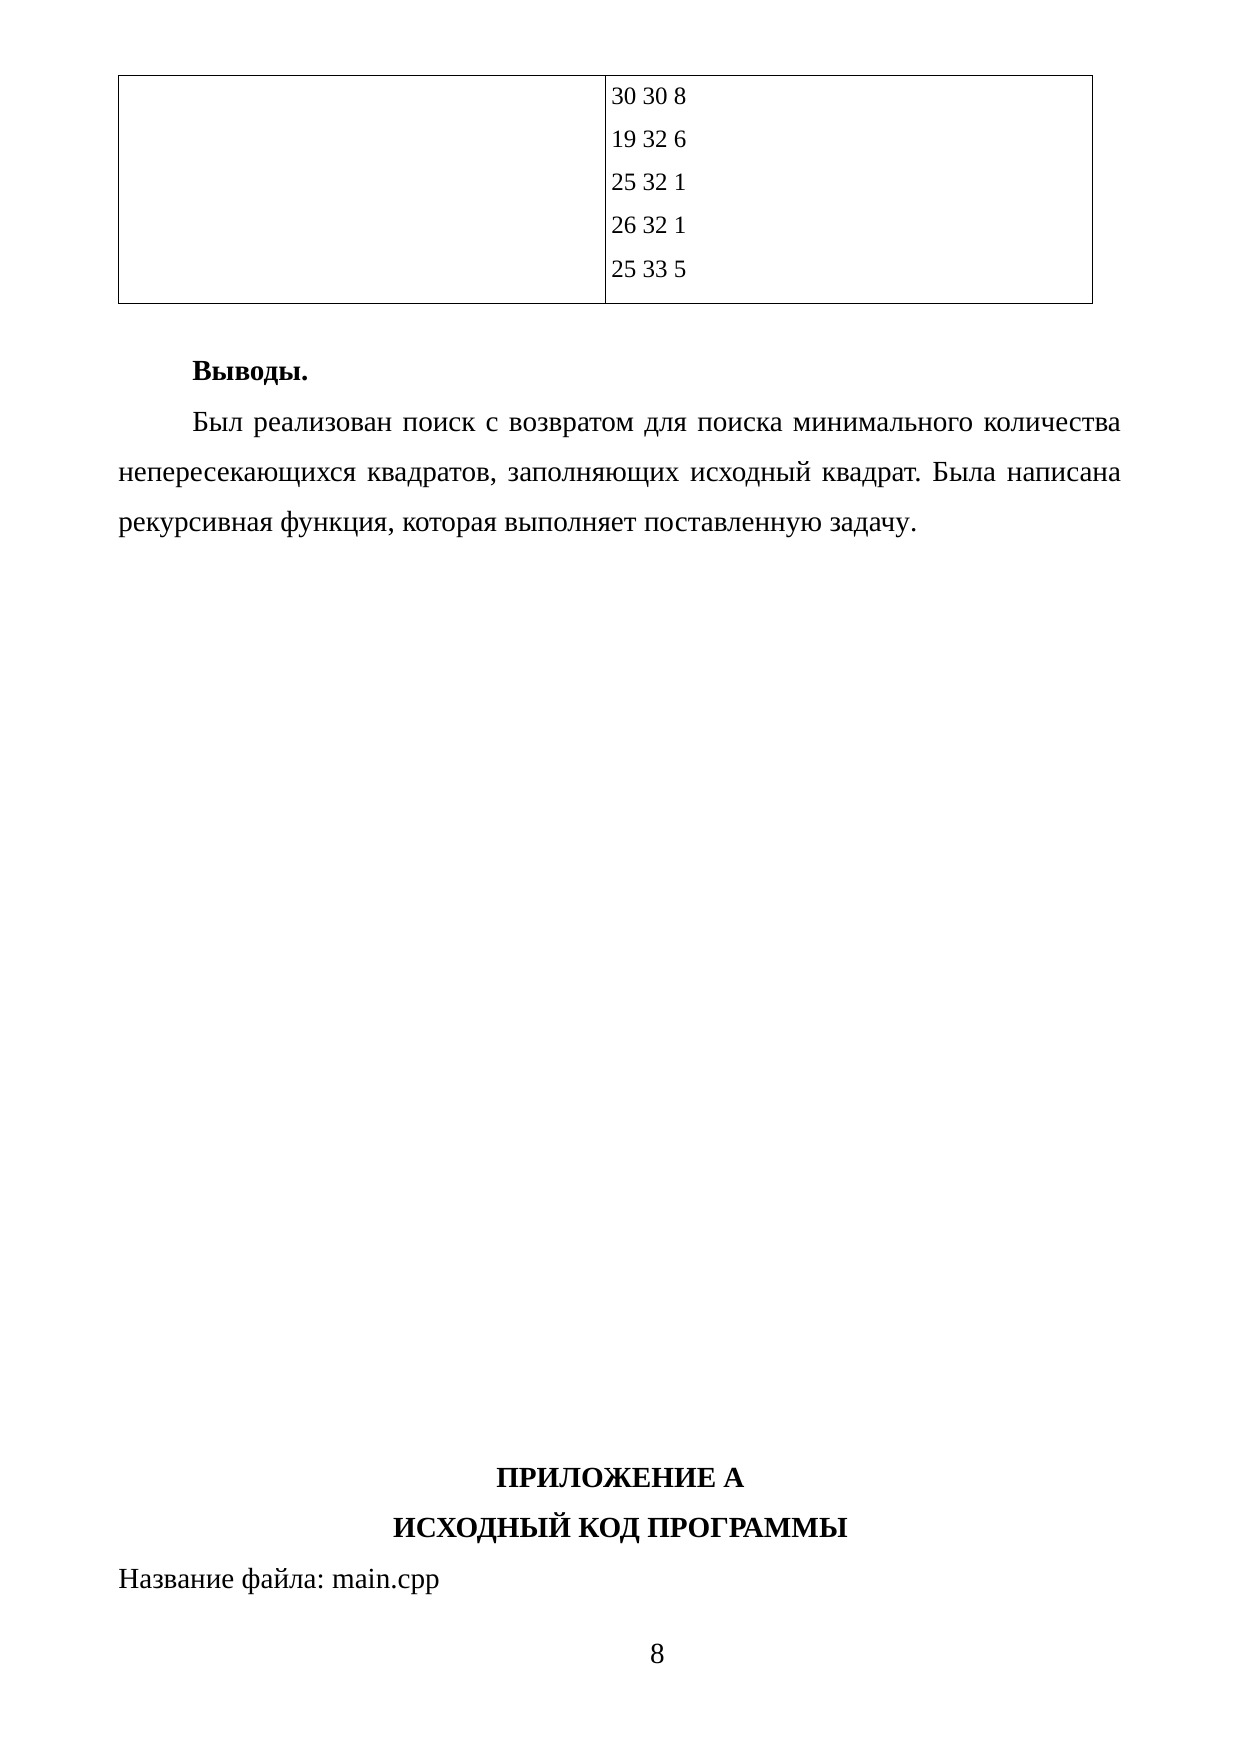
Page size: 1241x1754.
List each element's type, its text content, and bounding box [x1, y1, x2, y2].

text ИСХОДНЫЙ КОД ПРОГРАММЫ [118, 1511, 1122, 1544]
table_cell 30 30 8 19 32 6 25 32 1 26 32 1 25 33 5 [606, 76, 1092, 302]
text Название файла: main.cpp [118, 1561, 1122, 1594]
text ПРИЛОЖЕНИЕ А [118, 1460, 1122, 1494]
text Был реализован поиск с возвратом для поиска минимального количества непересекающихся квадратов, заполняющих исходный квадрат. Была написана рекурсивная функция, которая выполняет поставленную задачу. [118, 404, 1122, 538]
table_cell [119, 76, 605, 302]
subtitle Выводы. [118, 353, 1122, 387]
